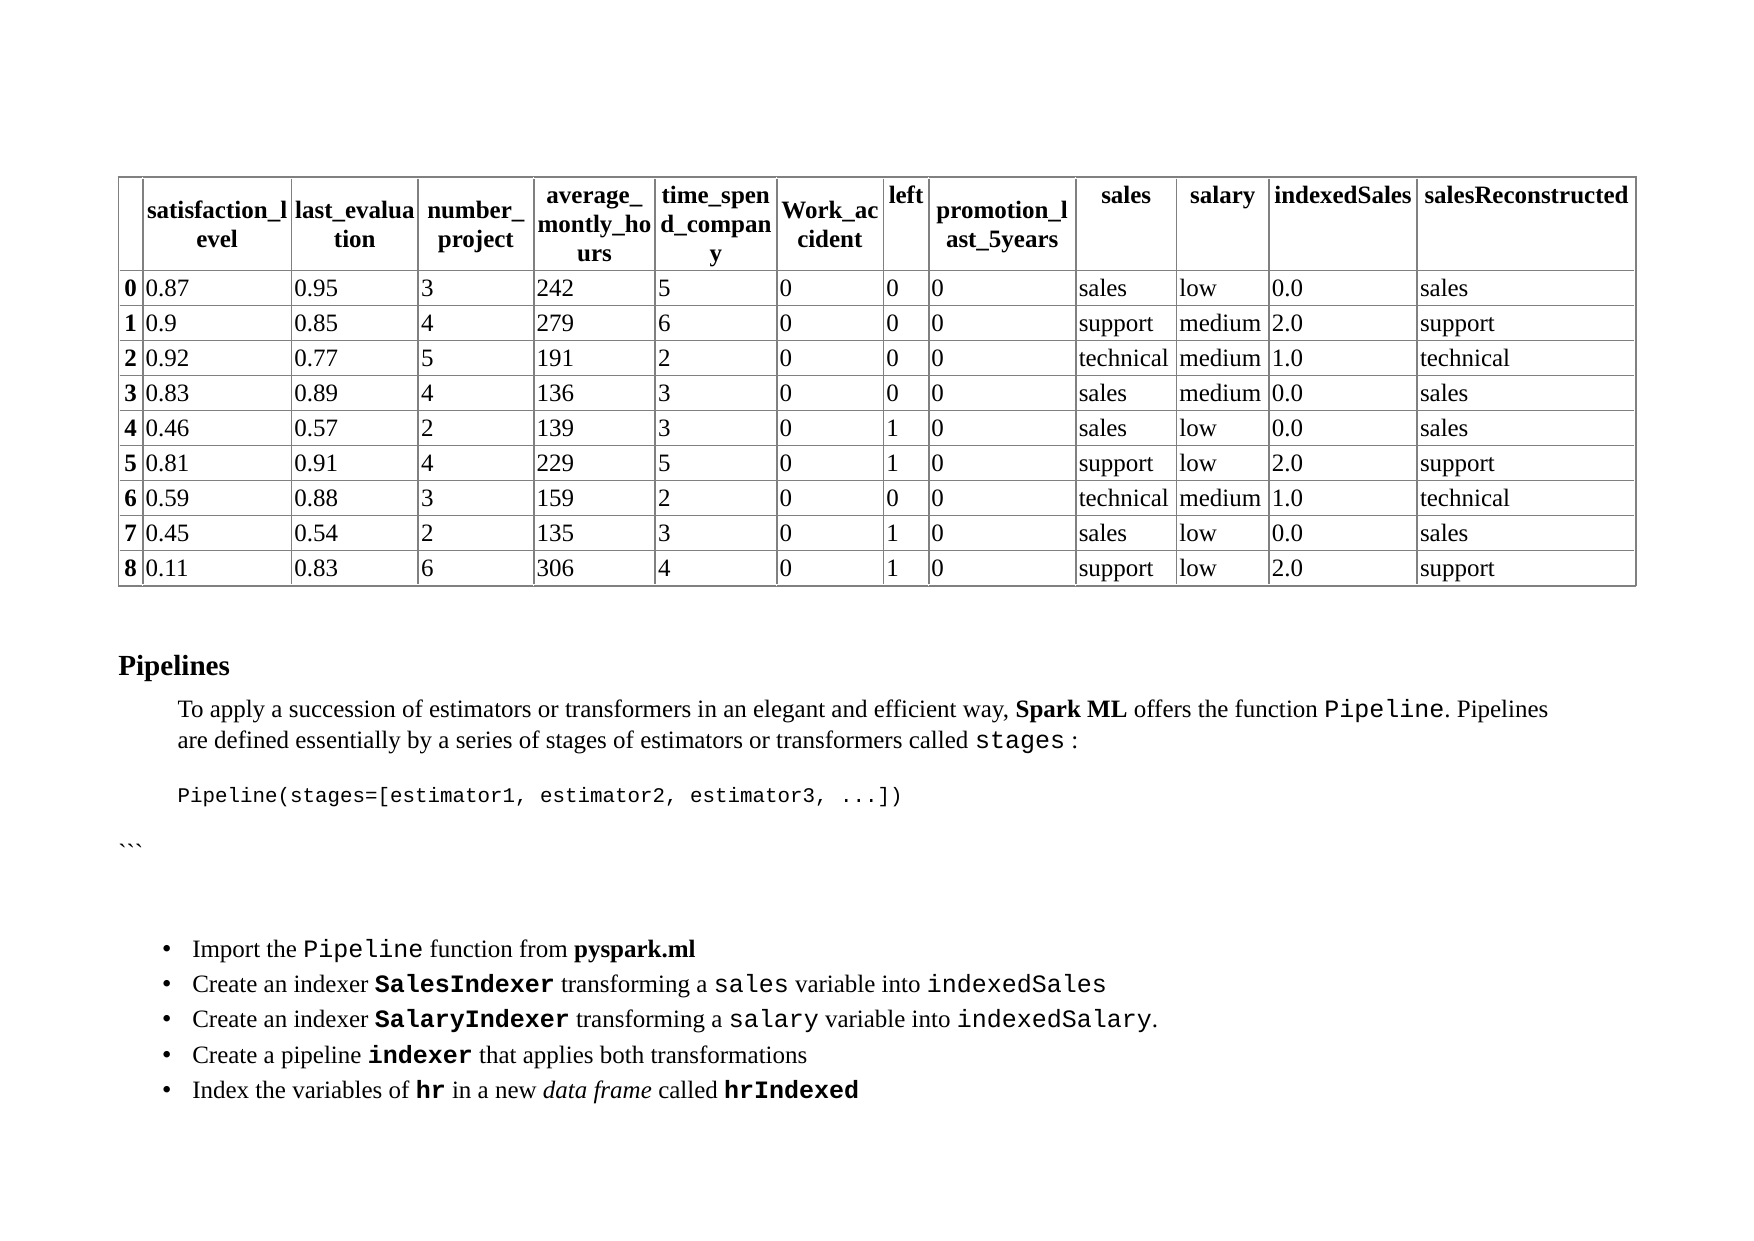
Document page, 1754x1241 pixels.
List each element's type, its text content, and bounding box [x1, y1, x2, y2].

table_cell 3 [656, 516, 776, 550]
table_cell support [1076, 551, 1176, 585]
table_cell 0.0 [1270, 376, 1416, 410]
table_cell 0.57 [292, 411, 417, 445]
table_cell 0 [930, 446, 1075, 480]
table_cell 6 [119, 481, 142, 515]
table_cell 2 [656, 481, 776, 515]
list Create a pipeline indexer that applies both transformations [162, 1040, 1636, 1071]
table_cell 1 [883, 551, 928, 585]
table_cell 0.45 [144, 516, 291, 550]
table_cell low [1177, 516, 1268, 550]
text To apply a succession of estimators or transformers in an elegant and efficient way, Spark ML offers the function Pipeline. Pipelines are defined essentially by a series of stages of estimators or transformers called stages : [177, 694, 1577, 756]
table_cell low [1177, 411, 1268, 445]
table_cell 2.0 [1270, 306, 1416, 340]
table_cell 3 [656, 411, 776, 445]
table_cell 0 [884, 481, 928, 515]
table_header left [884, 178, 928, 270]
table_header salesReconstructed [1418, 178, 1635, 270]
table_cell sales [1077, 516, 1176, 550]
table_cell sales [1418, 515, 1635, 550]
table_cell 0 [778, 411, 883, 445]
table_cell sales [1418, 410, 1635, 445]
table_cell 0 [884, 271, 928, 305]
table_cell technical [1418, 340, 1635, 375]
table_cell 2.0 [1270, 446, 1416, 480]
list Index the variables of hr in a new data frame called hrIndexed [162, 1075, 1636, 1106]
table_header time_spend_company [656, 178, 776, 270]
table_cell 1.0 [1270, 481, 1416, 515]
table_cell 0 [778, 481, 883, 515]
table_cell low [1177, 446, 1268, 480]
table_cell 0.0 [1270, 271, 1416, 305]
table_cell 3 [419, 481, 533, 515]
table_header indexedSales [1270, 178, 1416, 270]
table_cell sales [1418, 375, 1635, 410]
table_cell 2 [656, 341, 776, 375]
table_cell technical [1077, 341, 1176, 375]
table_cell support [1417, 550, 1635, 585]
table_cell technical [1418, 480, 1635, 515]
table_header sales [1077, 178, 1176, 270]
table_cell medium [1177, 341, 1268, 375]
table_cell sales [1077, 271, 1176, 305]
table_cell 0.95 [292, 271, 417, 305]
table_cell 229 [535, 446, 654, 480]
table_cell 6 [656, 306, 776, 340]
table_cell 0 [930, 306, 1075, 340]
table_cell 0.89 [292, 376, 417, 410]
table_cell 0.92 [144, 341, 291, 375]
subtitle Pipelines [118, 648, 1636, 682]
list Import the Pipeline function from pyspark.ml [162, 934, 1636, 964]
table_cell 1 [119, 306, 142, 340]
table_cell 0.11 [143, 551, 291, 585]
table_cell 0.83 [144, 376, 291, 410]
table_cell medium [1177, 376, 1268, 410]
table_cell 0.88 [292, 481, 417, 515]
table_cell 0 [930, 516, 1075, 550]
table_header salary [1177, 178, 1268, 270]
table_cell 0 [884, 306, 928, 340]
table_cell support [1077, 446, 1176, 480]
table_cell 5 [119, 446, 142, 480]
table_cell 0.87 [144, 271, 291, 305]
table_header [119, 178, 142, 270]
list Create an indexer SalaryIndexer transforming a salary variable into indexedSalary. [162, 1004, 1636, 1035]
table_cell medium [1177, 481, 1268, 515]
table_cell low [1176, 551, 1269, 585]
table_cell 6 [418, 551, 533, 585]
table_cell 5 [419, 341, 533, 375]
table_cell 1 [884, 516, 928, 550]
table_cell 5 [656, 446, 776, 480]
table_cell 0 [884, 341, 928, 375]
table_cell 4 [655, 551, 776, 585]
table_cell 0.9 [144, 306, 291, 340]
table_cell 0.85 [292, 306, 417, 340]
table_header average_montly_hours [535, 178, 654, 270]
table_cell 0.81 [144, 446, 291, 480]
table_header satisfaction_level [144, 178, 291, 270]
table_cell 0.54 [292, 516, 417, 550]
table_cell support [1077, 306, 1176, 340]
table_cell 3 [119, 376, 142, 410]
table_cell 8 [119, 551, 142, 585]
table_cell 4 [419, 446, 533, 480]
table_cell 242 [535, 271, 654, 305]
table_cell 0 [930, 481, 1075, 515]
table_cell 139 [535, 411, 654, 445]
table_cell 135 [535, 516, 654, 550]
table_cell 0 [930, 411, 1075, 445]
table_cell 0 [778, 341, 883, 375]
table_cell 279 [535, 306, 654, 340]
table_cell 0 [778, 446, 883, 480]
table_cell 0 [928, 551, 1076, 585]
table_header Work_accident [778, 178, 883, 270]
table_cell 2 [119, 341, 142, 375]
table_cell 1 [884, 446, 928, 480]
table_cell 2 [419, 516, 533, 550]
table_cell 1.0 [1270, 341, 1416, 375]
table_cell sales [1077, 376, 1176, 410]
table_cell 4 [419, 306, 533, 340]
text Pipeline(stages=[estimator1, estimator2, estimator3, ...]) [177, 785, 1577, 809]
table_cell 2 [419, 411, 533, 445]
table_cell 0 [778, 376, 883, 410]
table_cell 0 [778, 306, 883, 340]
table_cell 0 [776, 551, 883, 585]
table_cell 0.91 [292, 446, 417, 480]
text ``` [118, 838, 1636, 867]
table_header promotion_last_5years [930, 178, 1075, 270]
table_cell 0 [119, 271, 142, 305]
table_cell sales [1418, 270, 1635, 305]
table_cell 0.0 [1270, 411, 1416, 445]
table_cell 0 [930, 271, 1075, 305]
table_cell 0 [930, 376, 1075, 410]
table_cell 1 [884, 411, 928, 445]
table_cell 0 [884, 376, 928, 410]
table_cell 0.77 [292, 341, 417, 375]
table_cell 0.83 [291, 551, 418, 585]
table_cell 0.0 [1270, 516, 1416, 550]
table_cell support [1418, 305, 1635, 340]
table_cell 2.0 [1269, 551, 1417, 585]
table_cell low [1177, 271, 1268, 305]
list Create an indexer SalesIndexer transforming a sales variable into indexedSales [162, 969, 1636, 1000]
table_cell 3 [419, 271, 533, 305]
table_cell 5 [656, 271, 776, 305]
table_cell 4 [419, 376, 533, 410]
table_cell 4 [119, 411, 142, 445]
table_cell 0 [930, 341, 1075, 375]
table_cell 0 [778, 271, 883, 305]
table_cell 0 [778, 516, 883, 550]
table_cell 0.59 [144, 481, 291, 515]
table_cell 306 [534, 551, 655, 585]
table_cell 159 [535, 481, 654, 515]
table_cell technical [1077, 481, 1176, 515]
table_cell 7 [119, 516, 142, 550]
table_header number_project [419, 178, 533, 270]
table_cell sales [1077, 411, 1176, 445]
table_header last_evaluation [292, 178, 417, 270]
table_cell medium [1177, 306, 1268, 340]
table_cell 191 [535, 341, 654, 375]
table_cell 0.46 [144, 411, 291, 445]
table_cell 136 [535, 376, 654, 410]
table_cell 3 [656, 376, 776, 410]
table_cell support [1418, 445, 1635, 480]
